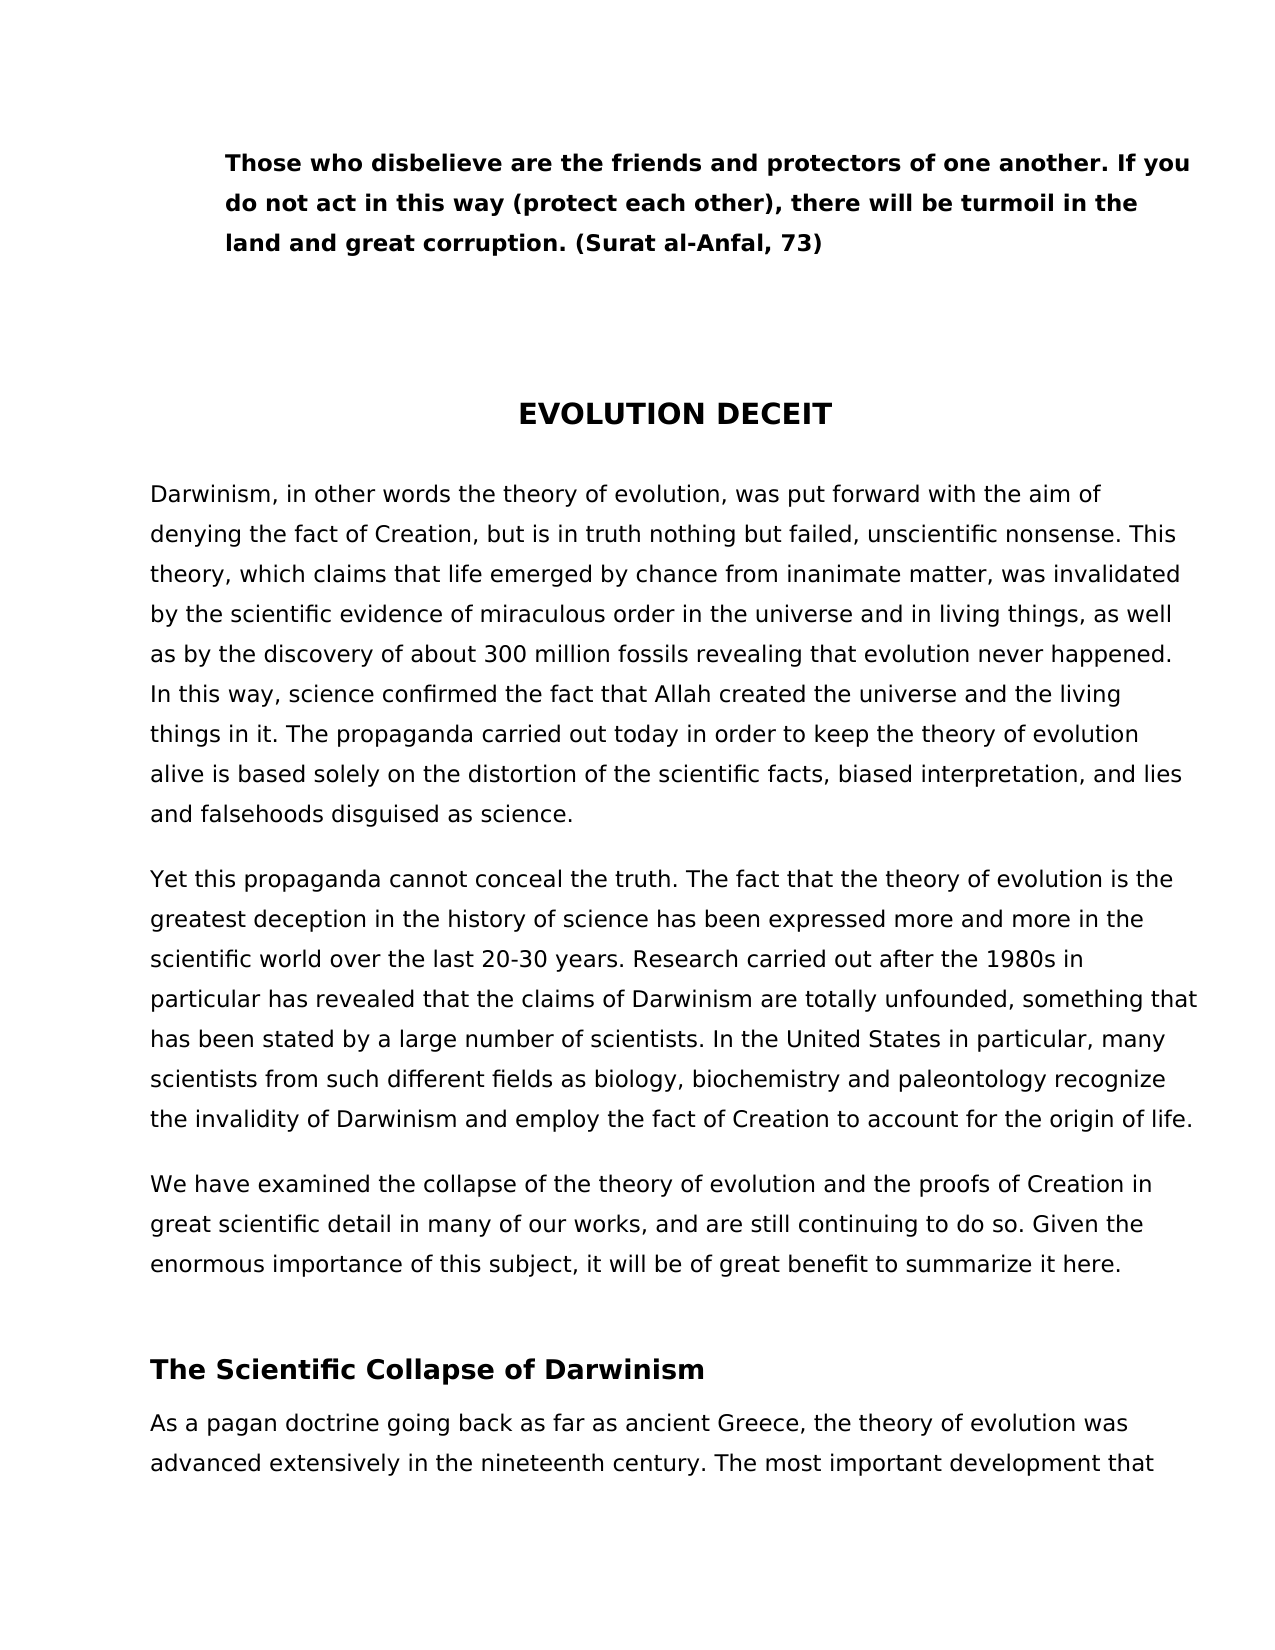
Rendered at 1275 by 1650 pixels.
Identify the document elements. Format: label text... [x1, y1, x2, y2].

text As a pagan doctrine going back as far as ancient Greece, the theory of evolution was advanced extensively in the nineteenth century. The most important development that [150, 1411, 1200, 1477]
text We have examined the collapse of the theory of evolution and the proofs of Creation in great scientific detail in many of our works, and are still continuing to do so. Given the enormous importance of this subject, it will be of great benefit to summarize it here. [150, 1171, 1200, 1278]
text Yet this propaganda cannot conceal the truth. The fact that the theory of evolution is the greatest deception in the history of science has been expressed more and more in the scientific world over the last 20-30 years. Research carried out after the 1980s in particular has revealed that the claims of Darwinism are totally unfounded, something that has been stated by a large number of scientists. In the United States in particular, many scientists from such different fields as biology, biochemistry and paleontology recognize the invalidity of Darwinism and employ the fact of Creation to account for the origin of life. [150, 866, 1200, 1133]
subtitle EVOLUTION DECEIT [150, 397, 1200, 431]
text Those who disbelieve are the friends and protectors of one another. If you do not act in this way (protect each other), there will be turmoil in the land and great corruption. (Surat al-Anfal, 73) [225, 150, 1200, 257]
subtitle The Scientific Collapse of Darwinism [150, 1354, 1200, 1386]
text Darwinism, in other words the theory of evolution, was put forward with the aim of denying the fact of Creation, but is in truth nothing but failed, unscientific nonsense. This theory, which claims that life emerged by chance from inanimate matter, was invalidated by the scientific evidence of miraculous order in the universe and in living things, as well as by the discovery of about 300 million fossils revealing that evolution never happened. In this way, science confirmed the fact that Allah created the universe and the living things in it. The propaganda carried out today in order to keep the theory of evolution alive is based solely on the distortion of the scientific facts, biased interpretation, and lies and falsehoods disguised as science. [150, 481, 1200, 828]
